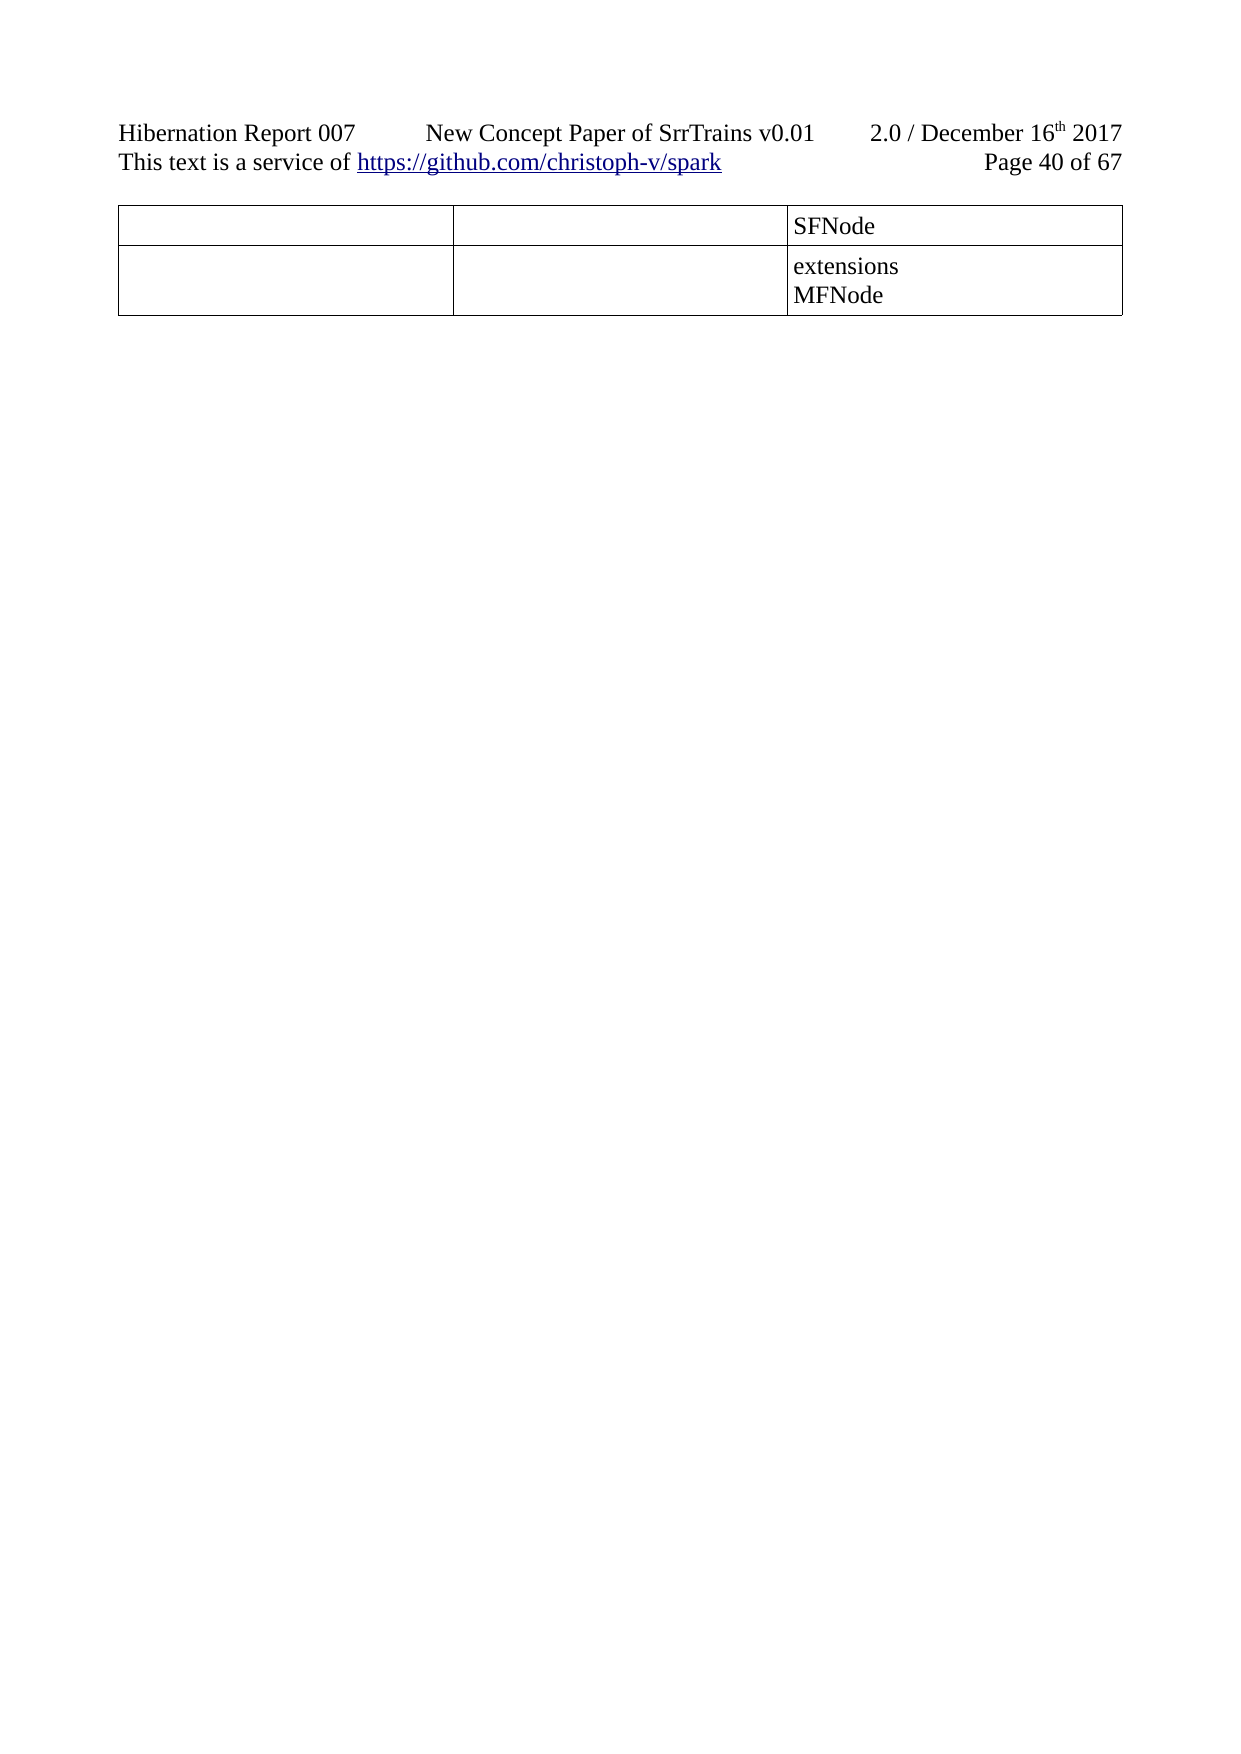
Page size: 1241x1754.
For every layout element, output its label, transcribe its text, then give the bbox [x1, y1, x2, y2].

table_cell [454, 246, 787, 314]
table_cell [119, 246, 453, 314]
table_cell [119, 206, 453, 245]
table_cell SFNode [788, 206, 1122, 245]
table_cell [454, 206, 787, 245]
table_cell extensions MFNode [788, 246, 1122, 314]
